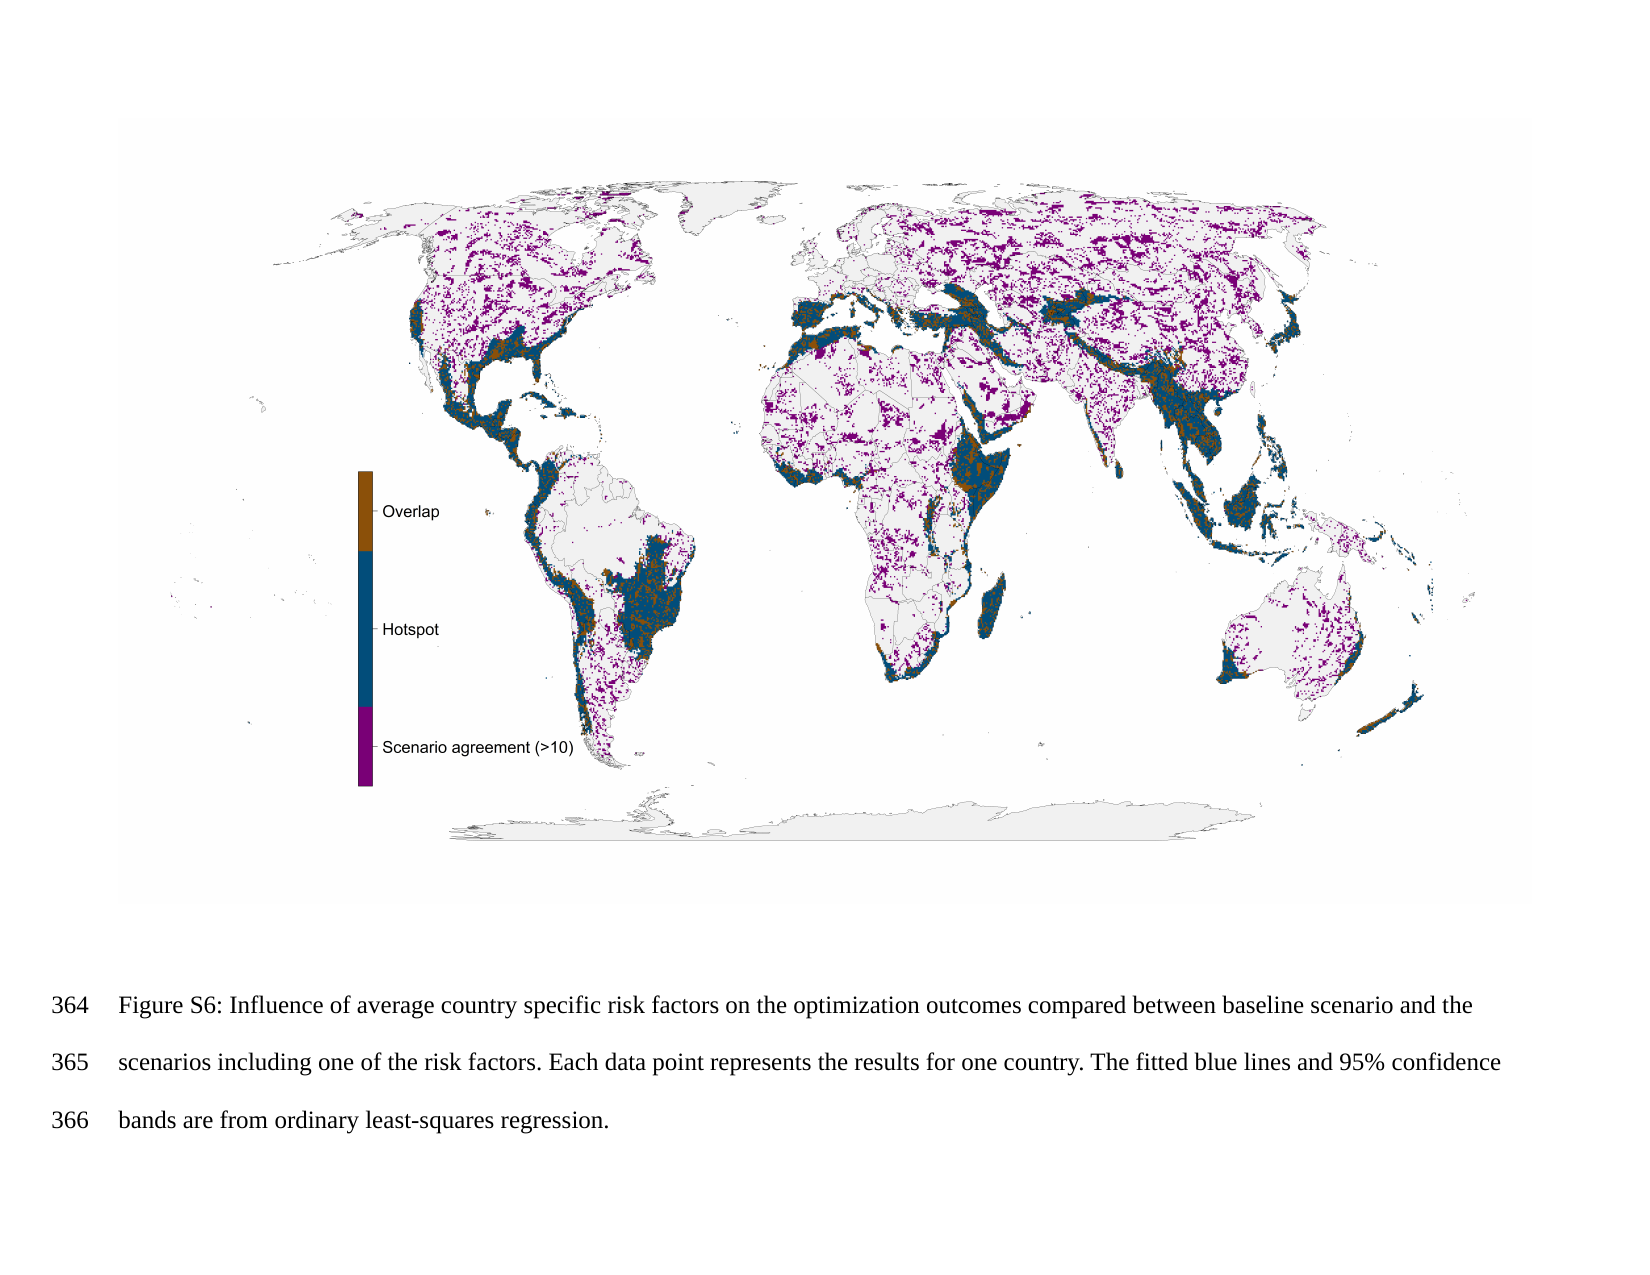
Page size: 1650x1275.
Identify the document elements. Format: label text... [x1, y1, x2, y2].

text Figure S6: Influence of average country specific risk factors on the optimization outcomes compared between baseline scenario and the scenarios including one of the risk factors. Each data point represents the results for one country. The fitted blue lines and 95% confidence bands are from ordinary least-squares regression. [118, 990, 1532, 1133]
